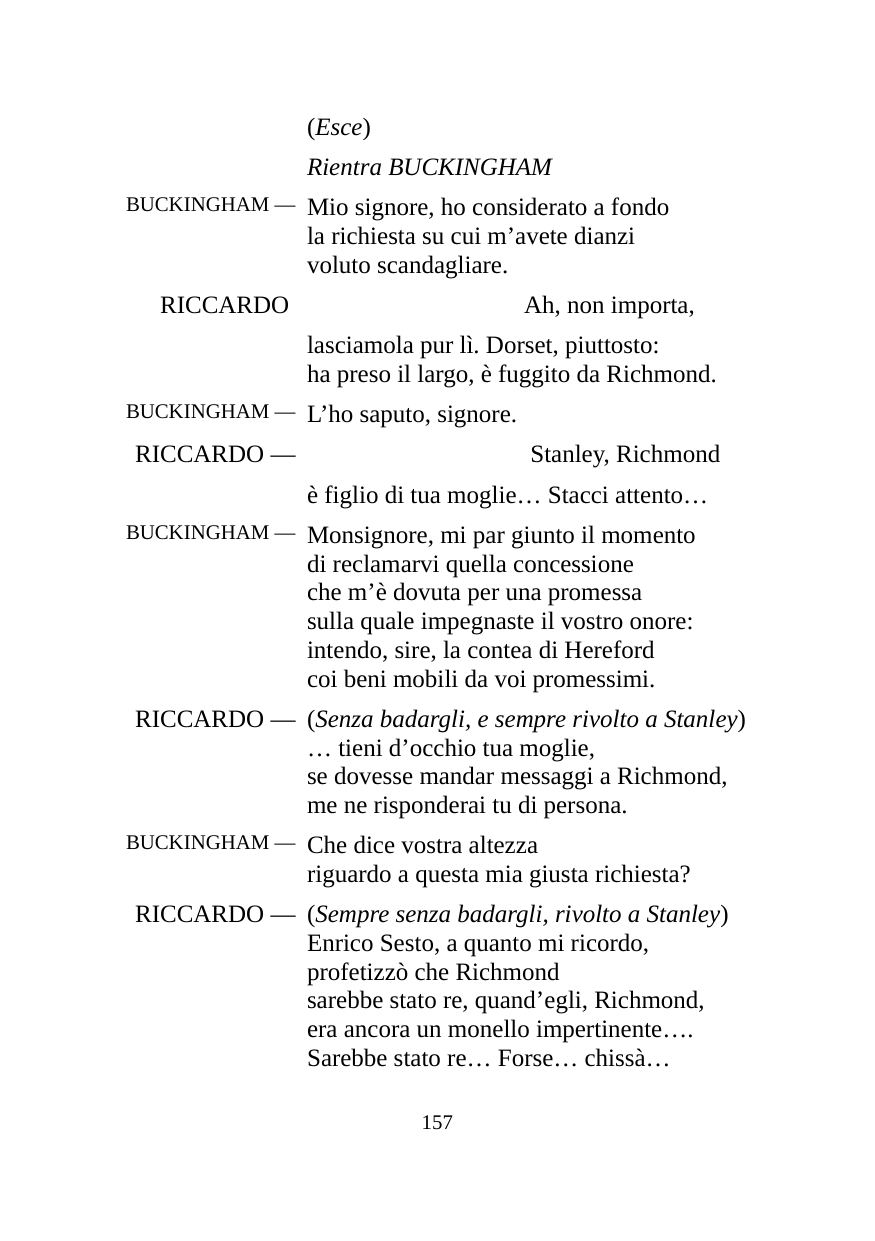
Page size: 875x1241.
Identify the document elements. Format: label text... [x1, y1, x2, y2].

table_cell (Esce) [301, 106, 768, 146]
table_cell lasciamola pur lì. Dorset, piuttosto: ha preso il largo, è fuggito da Richmond. [301, 325, 768, 393]
table_cell RICCARDO — [106, 894, 301, 1077]
table_cell [106, 106, 301, 146]
table_cell Mio signore, ho considerato a fondo la richiesta su cui m’avete dianzi voluto scandagliare. [301, 187, 768, 284]
table_cell RICCARDO — [106, 698, 301, 824]
table_cell BUCKINGHAM — [106, 825, 301, 893]
table_cell [301, 284, 518, 324]
table_cell Rientra BUCKINGHAM [301, 146, 768, 187]
table_cell BUCKINGHAM — [106, 514, 301, 698]
table_cell [106, 146, 301, 187]
table_cell L’ho saputo, signore. [301, 394, 768, 434]
table_cell Stanley, Richmond [524, 434, 768, 474]
table_cell Monsignore, mi par giunto il momento di reclamarvi quella concessione che m’è dovuta per una promessa sulla quale impegnaste il vostro onore: intendo, sire, la contea di Hereford coi beni mobili da voi promessimi. [301, 514, 768, 698]
table_cell [301, 434, 524, 474]
table_cell Ah, non importa, [518, 284, 768, 324]
table_cell è figlio di tua moglie… Stacci attento… [301, 474, 768, 514]
table_cell (Senza badargli, e sempre rivolto a Stanley) … tieni d’occhio tua moglie, se dovesse mandar messaggi a Richmond, me ne risponderai tu di persona. [301, 698, 768, 824]
table_cell (Sempre senza badargli, rivolto a Stanley) Enrico Sesto, a quanto mi ricordo, profetizzò che Richmond sarebbe stato re, quand’egli, Richmond, era ancora un monello impertinente…. Sarebbe stato re… Forse… chissà… [301, 894, 768, 1077]
table_cell Che dice vostra altezza riguardo a questa mia giusta richiesta? [301, 825, 768, 893]
table_cell BUCKINGHAM — [106, 394, 301, 434]
table_cell RICCARDO — [106, 434, 301, 514]
table_cell BUCKINGHAM — [106, 187, 301, 284]
table_cell RICCARDO [106, 284, 301, 393]
